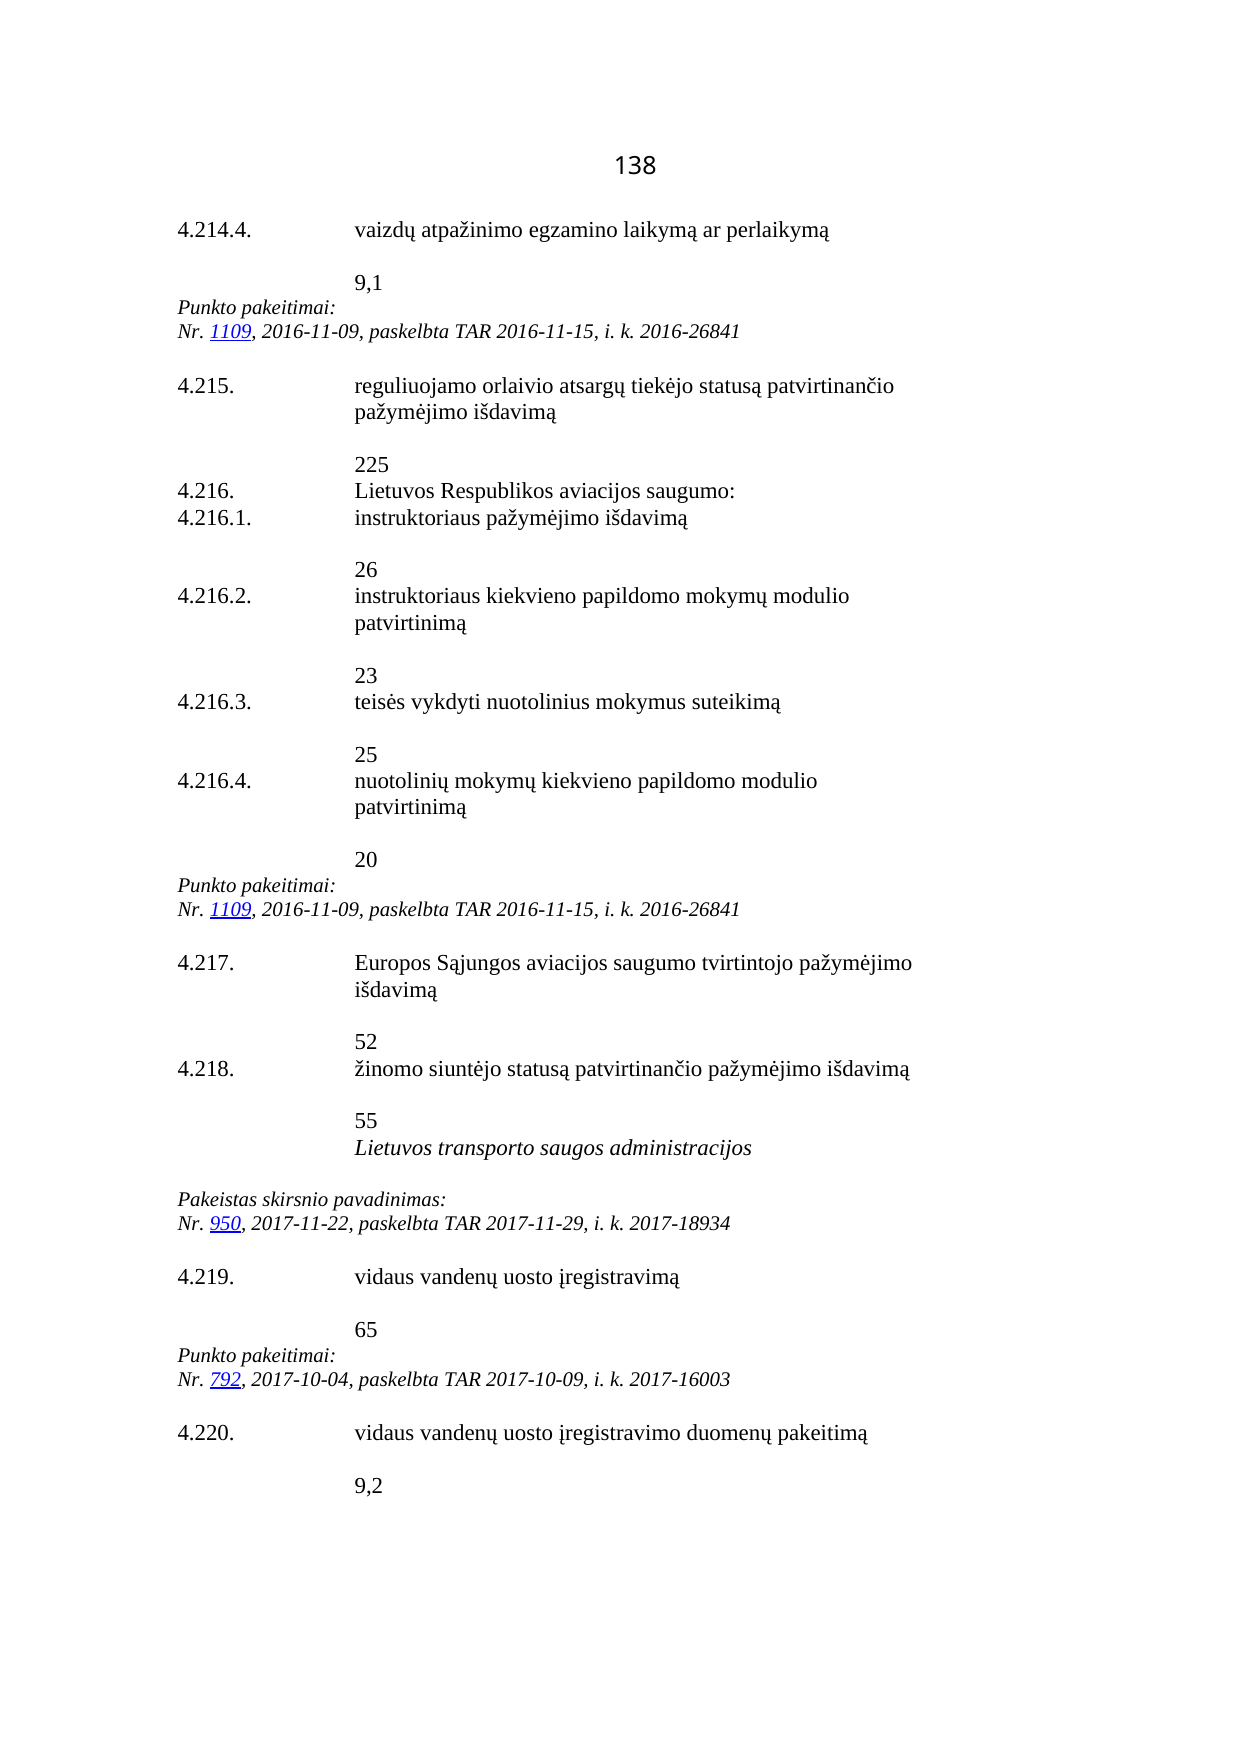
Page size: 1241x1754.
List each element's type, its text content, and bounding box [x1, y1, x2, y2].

text 4.216.2. instruktoriaus kiekvieno papildomo mokymų modulio [177, 583, 892, 609]
text 4.216.1. instruktoriaus pažymėjimo išdavimą 26 [177, 503, 892, 583]
text 4.218. žinomo siuntėjo statusą patvirtinančio pažymėjimo išdavimą 55 [177, 1055, 945, 1134]
text Lietuvos transporto saugos administracijos [354, 1134, 945, 1187]
text Punkto pakeitimai: [177, 872, 1093, 897]
text pažymėjimo išdavimą 225 [354, 398, 945, 477]
text 4.215. reguliuojamo orlaivio atsargų tiekėjo statusą patvirtinančio [177, 372, 945, 398]
text Nr. 950, 2017-11-22, paskelbta TAR 2017-11-29, i. k. 2017-18934 [177, 1211, 1093, 1235]
text Nr. 1109, 2016-11-09, paskelbta TAR 2016-11-15, i. k. 2016-26841 [177, 897, 1093, 921]
text 4.216.4. nuotolinių mokymų kiekvieno papildomo modulio [177, 767, 892, 793]
text 4.219. vidaus vandenų uosto įregistravimą 65 [177, 1263, 945, 1342]
text Nr. 1109, 2016-11-09, paskelbta TAR 2016-11-15, i. k. 2016-26841 [177, 319, 1093, 343]
text 4.217. Europos Sąjungos aviacijos saugumo tvirtintojo pažymėjimo [177, 949, 945, 976]
text patvirtinimą 23 [354, 609, 892, 688]
text Pakeistas skirsnio pavadinimas: [177, 1187, 1093, 1211]
text išdavimą 52 [354, 976, 945, 1055]
text 4.214.4. vaizdų atpažinimo egzamino laikymą ar perlaikymą 9,1 [177, 216, 892, 295]
text 4.220. vidaus vandenų uosto įregistravimo duomenų pakeitimą 9,2 [177, 1419, 945, 1498]
text Nr. 792, 2017-10-04, paskelbta TAR 2017-10-09, i. k. 2017-16003 [177, 1367, 1093, 1391]
text 4.216. Lietuvos Respublikos aviacijos saugumo: [177, 477, 892, 503]
text patvirtinimą 20 [354, 793, 892, 872]
text Punkto pakeitimai: [177, 295, 1093, 319]
text 4.216.3. teisės vykdyti nuotolinius mokymus suteikimą 25 [177, 688, 892, 767]
text Punkto pakeitimai: [177, 1342, 1093, 1367]
